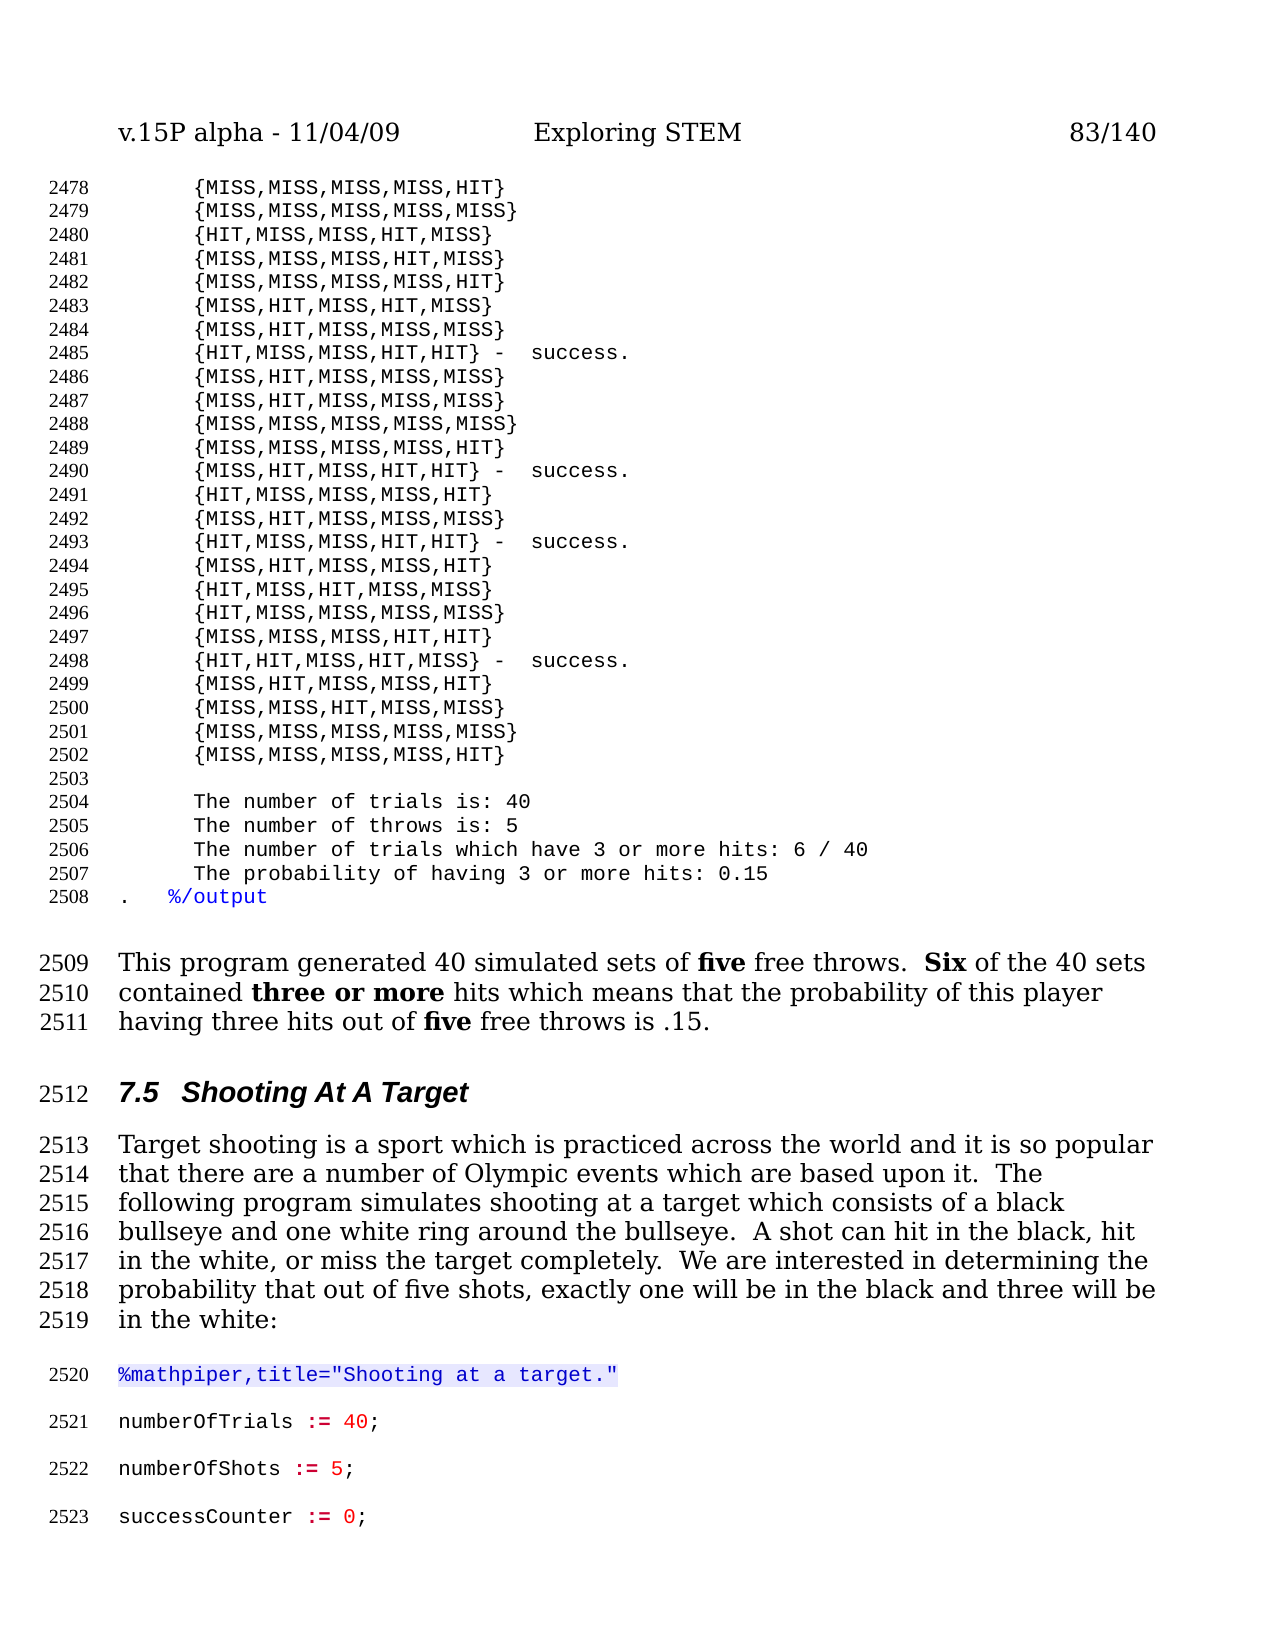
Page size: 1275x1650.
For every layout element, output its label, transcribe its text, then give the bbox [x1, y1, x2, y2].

text {MISS,MISS,MISS,MISS,MISS} [118, 721, 1157, 744]
text {HIT,MISS,MISS,MISS,HIT} [118, 484, 1157, 508]
text numberOfShots := 5; [118, 1458, 1157, 1482]
text {MISS,MISS,MISS,MISS,HIT} [118, 437, 1157, 461]
subtitle Shooting At A Target [118, 1075, 1157, 1109]
text {MISS,HIT,MISS,HIT,MISS} [118, 295, 1157, 319]
text This program generated 40 simulated sets of five free throws. Six of the 40 sets contained three or more hits which means that the probability of this player having three hits out of five free throws is .15. [118, 948, 1157, 1036]
text {MISS,HIT,MISS,MISS,HIT} [118, 555, 1157, 579]
text {MISS,MISS,HIT,MISS,MISS} [118, 697, 1157, 721]
text The probability of having 3 or more hits: 0.15 [118, 862, 1157, 886]
text {HIT,MISS,MISS,MISS,MISS} [118, 602, 1157, 626]
text {MISS,MISS,MISS,HIT,MISS} [118, 248, 1157, 271]
text numberOfTrials := 40; [118, 1411, 1157, 1435]
text {MISS,HIT,MISS,MISS,MISS} [118, 366, 1157, 389]
text The number of throws is: 5 [118, 815, 1157, 839]
text {MISS,MISS,MISS,MISS,HIT} [118, 744, 1157, 768]
text {HIT,MISS,MISS,HIT,HIT} - success. [118, 531, 1157, 555]
text {HIT,MISS,MISS,HIT,HIT} - success. [118, 342, 1157, 366]
text {MISS,HIT,MISS,MISS,MISS} [118, 319, 1157, 342]
text {MISS,MISS,MISS,MISS,HIT} [118, 271, 1157, 295]
text {MISS,HIT,MISS,HIT,HIT} - success. [118, 461, 1157, 484]
text The number of trials which have 3 or more hits: 6 / 40 [118, 839, 1157, 862]
text %mathpiper,title="Shooting at a target." [118, 1364, 1157, 1387]
text The number of trials is: 40 [118, 792, 1157, 815]
text {MISS,HIT,MISS,MISS,MISS} [118, 389, 1157, 413]
text {MISS,HIT,MISS,MISS,MISS} [118, 508, 1157, 531]
text {HIT,HIT,MISS,HIT,MISS} - success. [118, 650, 1157, 673]
text {MISS,MISS,MISS,MISS,MISS} [118, 413, 1157, 437]
text {MISS,MISS,MISS,HIT,HIT} [118, 626, 1157, 650]
text successCounter := 0; [118, 1506, 1157, 1529]
text . %/output [118, 886, 1157, 910]
text {MISS,MISS,MISS,MISS,HIT} [118, 177, 1157, 200]
text {HIT,MISS,MISS,HIT,MISS} [118, 224, 1157, 248]
text {HIT,MISS,HIT,MISS,MISS} [118, 579, 1157, 602]
text Target shooting is a sport which is practiced across the world and it is so popular that there are a number of Olympic events which are based upon it. The following program simulates shooting at a target which consists of a black bullseye and one white ring around the bullseye. A shot can hit in the black, hit in the white, or miss the target completely. We are interested in determining the probability that out of five shots, exactly one will be in the black and three will be in the white: [118, 1130, 1157, 1334]
text {MISS,HIT,MISS,MISS,HIT} [118, 673, 1157, 697]
text {MISS,MISS,MISS,MISS,MISS} [118, 200, 1157, 224]
